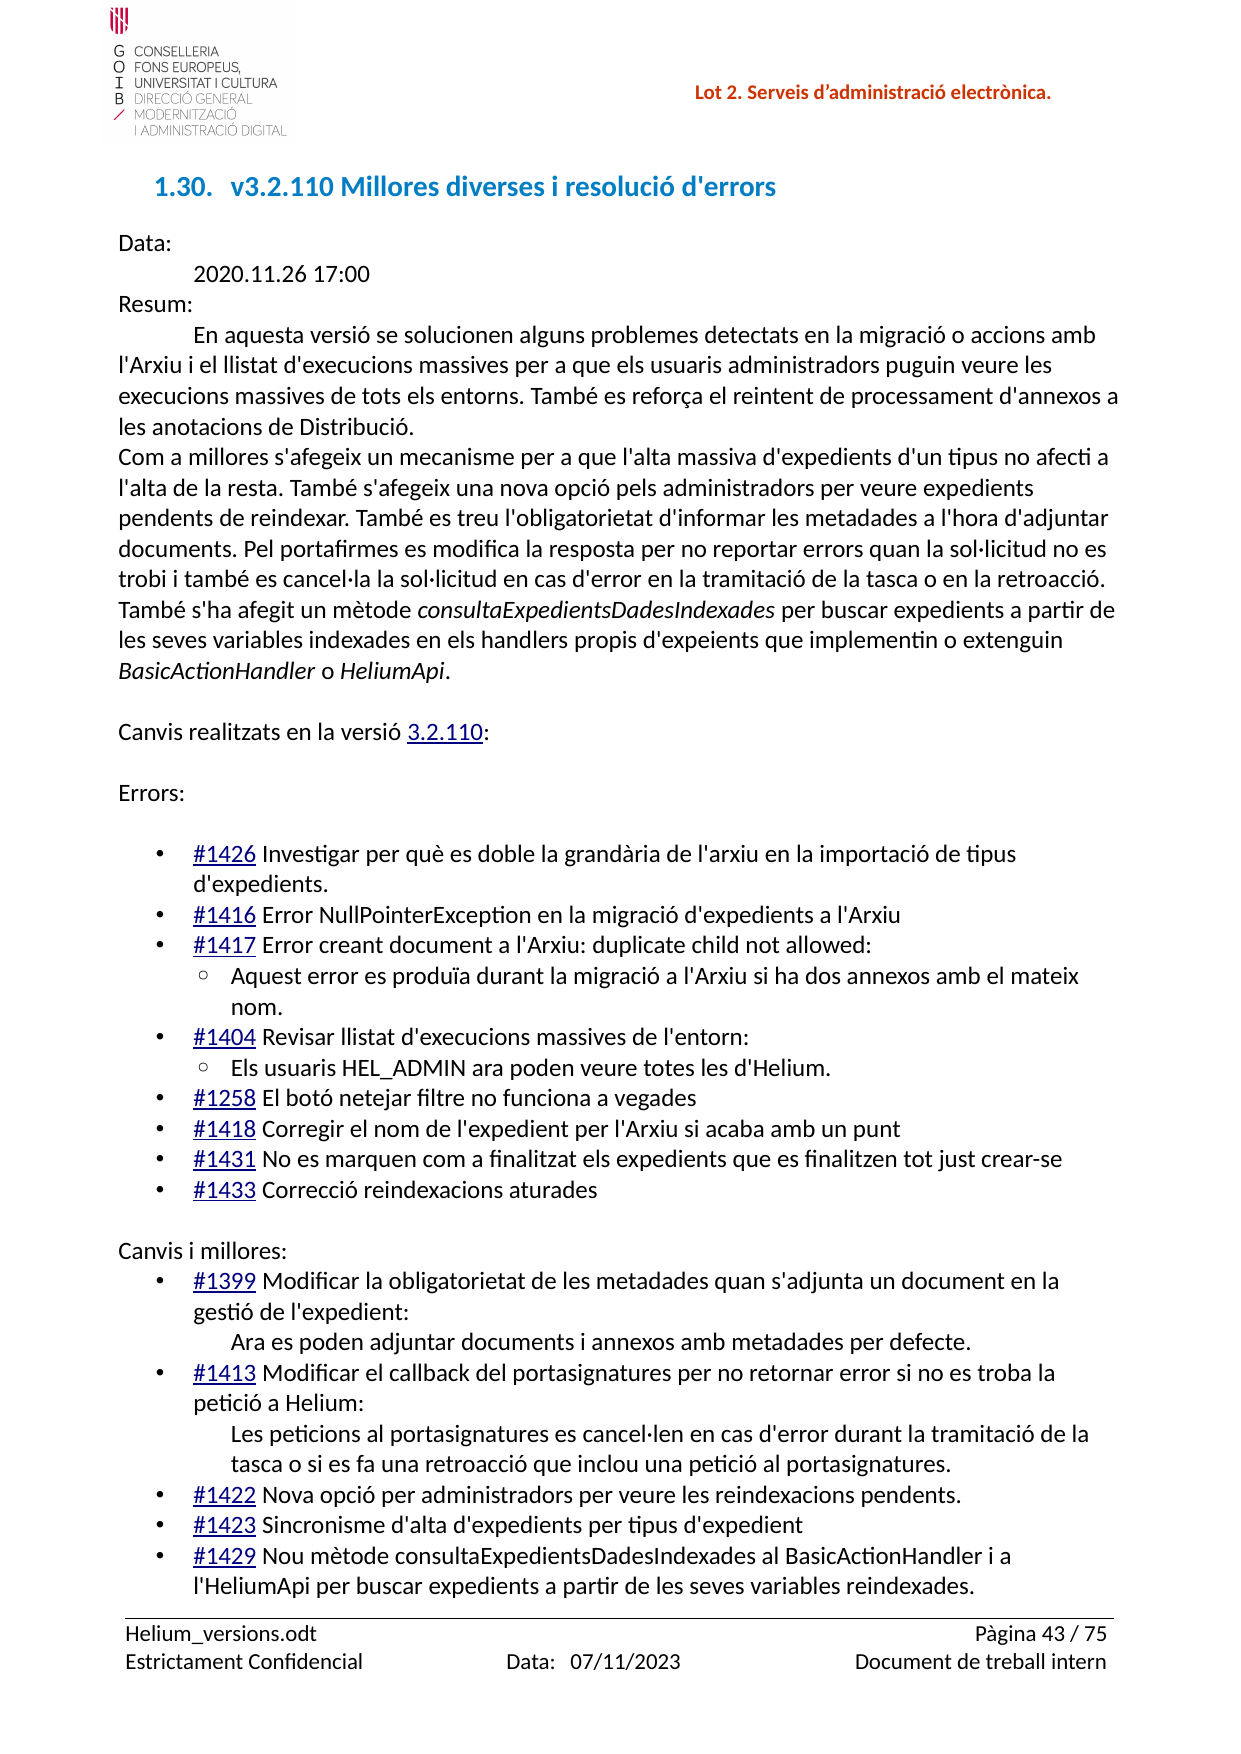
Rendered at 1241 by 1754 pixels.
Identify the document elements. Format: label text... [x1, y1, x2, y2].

list #1413 Modificar el callback del portasignatures per no retornar error si no es troba la petició a Helium: [156, 1357, 1122, 1418]
list #1416 Error NullPointerException en la migració d'expedients a l'Arxiu [156, 899, 1122, 929]
text Resum: [118, 289, 1122, 319]
list #1417 Error creant document a l'Arxiu: duplicate child not allowed: [156, 929, 1122, 960]
list Aquest error es produïa durant la migració a l'Arxiu si ha dos annexos amb el mateix nom. [193, 960, 1122, 1021]
subtitle v3.2.110 Millores diverses i resolució d'errors [153, 168, 1122, 204]
list #1423 Sincronisme d'alta d'expedients per tipus d'expedient [156, 1509, 1122, 1540]
text 2020.11.26 17:00 [118, 258, 1122, 289]
list #1258 El botó netejar filtre no funciona a vegades [156, 1082, 1122, 1113]
list #1431 No es marquen com a finalitzat els expedients que es finalitzen tot just crear-se [156, 1143, 1122, 1174]
list #1404 Revisar llistat d'execucions massives de l'entorn: [156, 1021, 1122, 1052]
list Els usuaris HEL_ADMIN ara poden veure totes les d'Helium. [193, 1052, 1122, 1082]
list #1418 Corregir el nom de l'expedient per l'Arxiu si acaba amb un punt [156, 1113, 1122, 1143]
text Canvis i millores: [118, 1235, 1122, 1265]
text Com a millores s'afegeix un mecanisme per a que l'alta massiva d'expedients d'un tipus no afecti a l'alta de la resta. També s'afegeix una nova opció pels administradors per veure expedients pendents de reindexar. També es treu l'obligatorietat d'informar les metadades a l'hora d'adjuntar documents. Pel portafirmes es modifica la resposta per no reportar errors quan la sol·licitud no es trobi i també es cancel·la la sol·licitud en cas d'error en la tramitació de la tasca o en la retroacció. També s'ha afegit un mètode consultaExpedientsDadesIndexades per buscar expedients a partir de les seves variables indexades en els handlers propis d'expeients que implementin o extenguin BasicActionHandler o HeliumApi. [118, 441, 1122, 685]
list #1399 Modificar la obligatorietat de les metadades quan s'adjunta un document en la gestió de l'expedient: [156, 1265, 1122, 1326]
list #1426 Investigar per què es doble la grandària de l'arxiu en la importació de tipus d'expedients. [156, 838, 1122, 899]
text Errors: [118, 777, 1122, 807]
text Data: [118, 228, 1122, 258]
list Ara es poden adjuntar documents i annexos amb metadades per defecte. [193, 1326, 1122, 1357]
list Les peticions al portasignatures es cancel·len en cas d'error durant la tramitació de la tasca o si es fa una retroacció que inclou una petició al portasignatures. [193, 1418, 1122, 1479]
list #1433 Correcció reindexacions aturades [156, 1174, 1122, 1204]
picture [100, 0, 297, 144]
text Canvis realitzats en la versió 3.2.110: [118, 716, 1122, 746]
list #1429 Nou mètode consultaExpedientsDadesIndexades al BasicActionHandler i a l'HeliumApi per buscar expedients a partir de les seves variables reindexades. [156, 1540, 1122, 1601]
list #1422 Nova opció per administradors per veure les reindexacions pendents. [156, 1479, 1122, 1509]
text En aquesta versió se solucionen alguns problemes detectats en la migració o accions amb l'Arxiu i el llistat d'execucions massives per a que els usuaris administradors puguin veure les execucions massives de tots els entorns. També es reforça el reintent de processament d'annexos a les anotacions de Distribució. [118, 319, 1122, 441]
